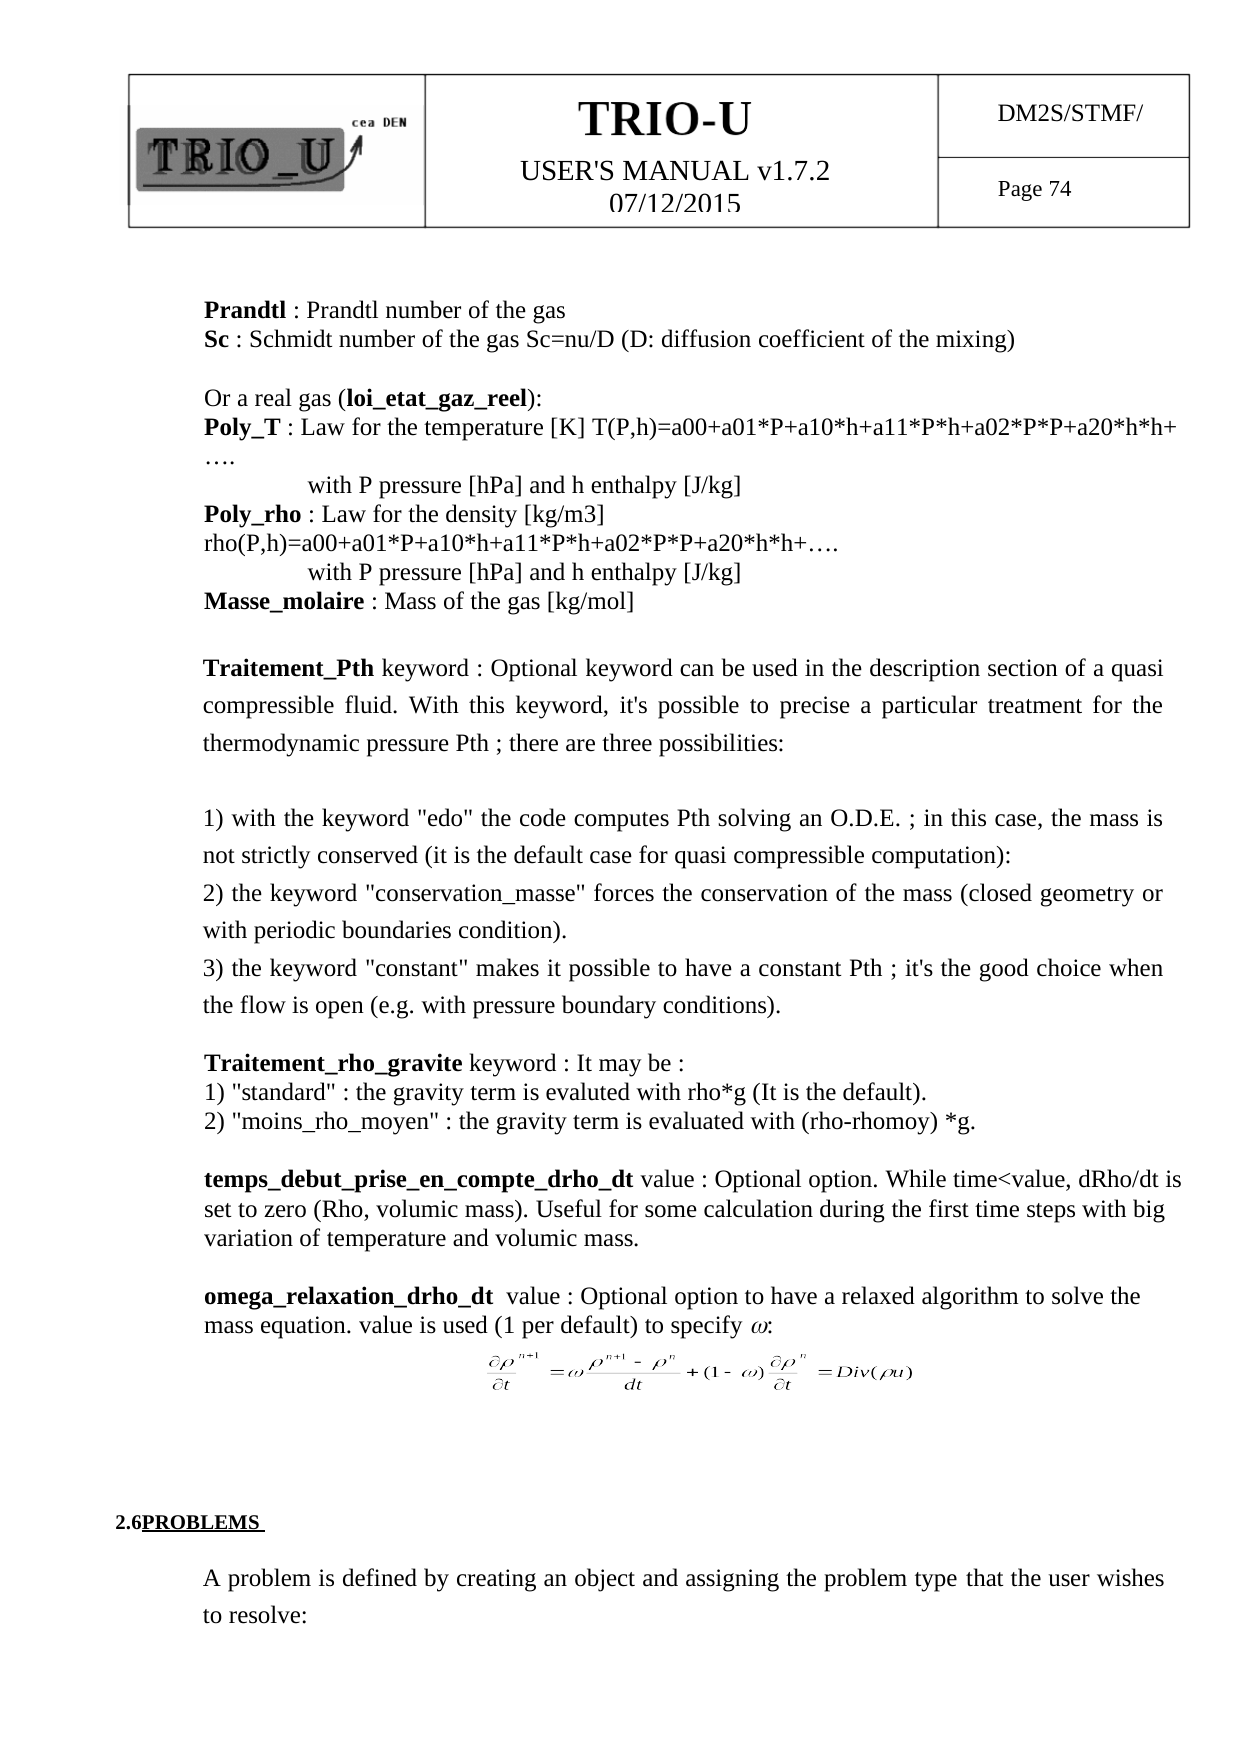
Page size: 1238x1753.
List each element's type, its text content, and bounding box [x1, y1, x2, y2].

text 2) the keyword "conservation_masse" forces the conservation of the mass (closed geometry or with periodic boundaries condition). [203, 869, 1165, 944]
text Prandtl : Prandtl number of the gas [204, 295, 1196, 324]
text temps_debut_prise_en_compte_drho_dt value : Optional option. While time<value, dRho/dt is set to zero (Rho, volumic mass). Useful for some calculation during the first time steps with big variation of temperature and volumic mass. [204, 1164, 1196, 1252]
text Traitement_Pth keyword : Optional keyword can be used in the description section of a quasi compressible fluid. With this keyword, it's possible to precise a particular treatment for the thermodynamic pressure Pth ; there are three possibilities: [203, 644, 1165, 757]
text Sc : Schmidt number of the gas Sc=nu/D (D: diffusion coefficient of the mixing) [204, 324, 1196, 353]
text A problem is defined by creating an object and assigning the problem type that the user wishes to resolve: [203, 1554, 1165, 1629]
text with P pressure [hPa] and h enthalpy [J/kg] [204, 470, 1196, 499]
text Poly_T : Law for the temperature [K] T(P,h)=a00+a01*P+a10*h+a11*P*h+a02*P*P+a20*h*h+…. [204, 412, 1196, 470]
subtitle PROBLEMS [115, 1509, 1164, 1533]
text 2) "moins_rho_moyen" : the gravity term is evaluated with (rho-rhomoy) *g. [204, 1106, 1196, 1135]
text 1) "standard" : the gravity term is evaluted with rho*g (It is the default). [204, 1077, 1196, 1106]
text Masse_molaire : Mass of the gas [kg/mol] [204, 586, 1196, 615]
text 1) with the keyword "edo" the code computes Pth solving an O.D.E. ; in this case, the mass is not strictly conserved (it is the default case for quasi compressible computation): [203, 794, 1165, 869]
text Or a real gas (loi_etat_gaz_reel): [204, 382, 1196, 412]
text omega_relaxation_drho_dt value : Optional option to have a relaxed algorithm to solve the mass equation. value is used (1 per default) to specify : [204, 1281, 1196, 1339]
text Traitement_rho_gravite keyword : It may be : [204, 1048, 1196, 1077]
text with P pressure [hPa] and h enthalpy [J/kg] [204, 557, 1196, 586]
text Poly_rho : Law for the density [kg/m3] rho(P,h)=a00+a01*P+a10*h+a11*P*h+a02*P*P+a20*h*h+…. [204, 499, 1196, 557]
text 3) the keyword "constant" makes it possible to have a constant Pth ; it's the good choice when the flow is open (e.g. with pressure boundary conditions). [203, 944, 1165, 1019]
